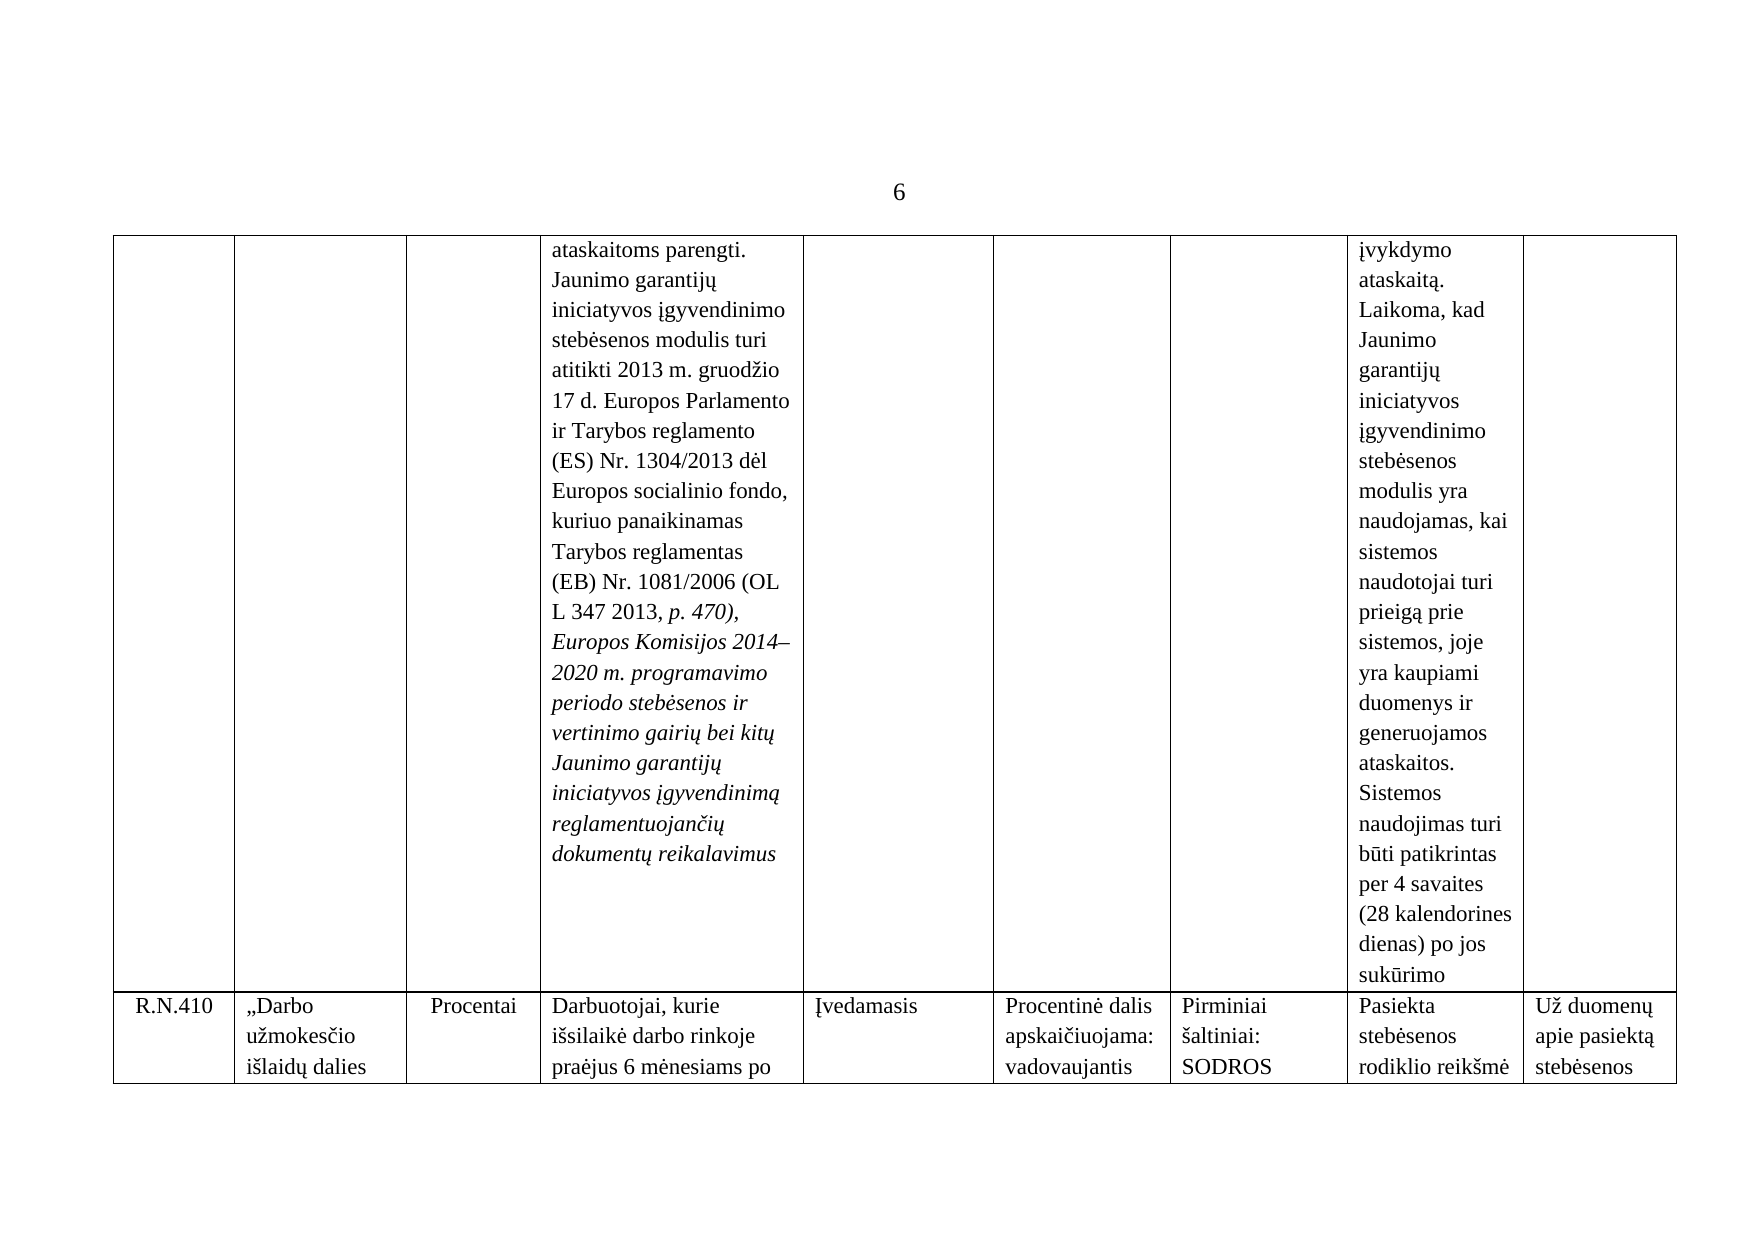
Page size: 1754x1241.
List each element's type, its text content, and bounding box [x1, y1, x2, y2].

table_cell Pasiekta stebėsenos rodiklio reikšmė [1348, 993, 1523, 1083]
table_cell ataskaitoms parengti. Jaunimo garantijų iniciatyvos įgyvendinimo stebėsenos modulis turi atitikti 2013 m. gruodžio 17 d. Europos Parlamento ir Tarybos reglamento (ES) Nr. 1304/2013 dėl Europos socialinio fondo, kuriuo panaikinamas Tarybos reglamentas (EB) Nr. 1081/2006 (OL L 347 2013, p. 470), Europos Komisijos 2014–2020 m. programavimo periodo stebėsenos ir vertinimo gairių bei kitų Jaunimo garantijų iniciatyvos įgyvendinimą reglamentuojančių dokumentų reikalavimus [541, 236, 803, 991]
table_cell Darbuotojai, kurie išsilaikė darbo rinkoje praėjus 6 mėnesiams po [541, 993, 803, 1083]
table_cell [1524, 236, 1676, 991]
table_cell Procentinė dalis apskaičiuojama: vadovaujantis [994, 993, 1170, 1083]
table_cell [235, 236, 406, 991]
table_cell [1677, 991, 1689, 1083]
table_cell [114, 236, 234, 991]
table_cell [804, 236, 993, 991]
table_cell Įvedamasis [804, 993, 993, 1083]
table_cell [994, 236, 1170, 991]
table_cell įvykdymo ataskaitą. Laikoma, kad Jaunimo garantijų iniciatyvos įgyvendinimo stebėsenos modulis yra naudojamas, kai sistemos naudotojai turi prieigą prie sistemos, joje yra kaupiami duomenys ir generuojamos ataskaitos. Sistemos naudojimas turi būti patikrintas per 4 savaites (28 kalendorines dienas) po jos sukūrimo [1348, 236, 1523, 991]
table_cell Už duomenų apie pasiektą stebėsenos [1524, 993, 1676, 1083]
table_cell Procentai [407, 993, 540, 1083]
table_cell Pirminiai šaltiniai: SODROS [1171, 993, 1347, 1083]
table_cell [1171, 236, 1347, 991]
table_cell [407, 236, 540, 991]
table_cell „Darbo užmokesčio išlaidų dalies [235, 993, 406, 1083]
table_cell R.N.410 [114, 993, 234, 1083]
table_cell [1677, 235, 1689, 991]
